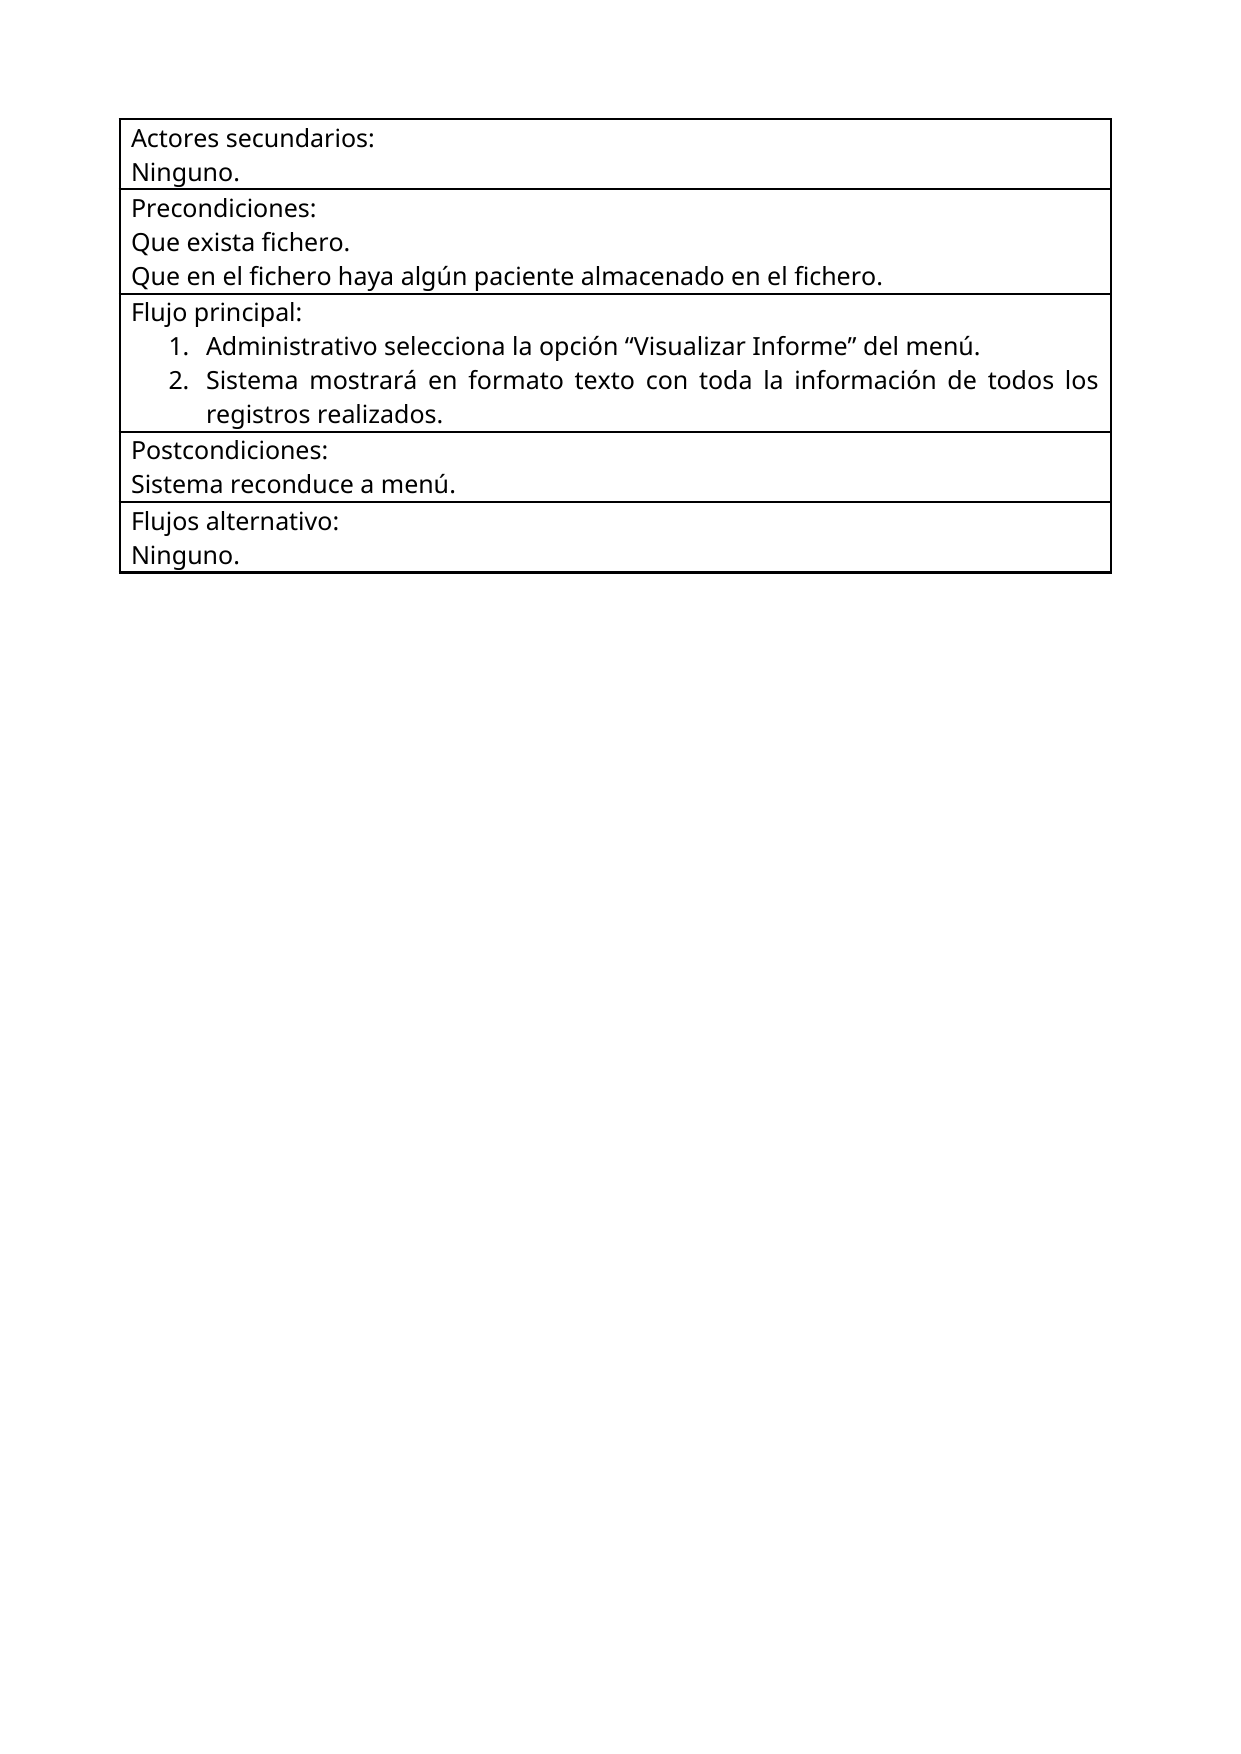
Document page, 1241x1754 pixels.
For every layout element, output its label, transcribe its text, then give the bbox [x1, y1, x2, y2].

table_cell Flujo principal: Administrativo selecciona la opción “Visualizar Informe” del menú. Sistema mostrará en formato texto con toda la información de todos los registros realizados. [121, 295, 1110, 431]
table_cell Precondiciones: Que exista fichero. Que en el fichero haya algún paciente almacenado en el fichero. [121, 190, 1110, 293]
table_cell Flujos alternativo: Ninguno. [121, 503, 1110, 571]
table_cell Actores secundarios: Ninguno. [121, 120, 1110, 188]
table_cell Postcondiciones: Sistema reconduce a menú. [121, 433, 1110, 501]
